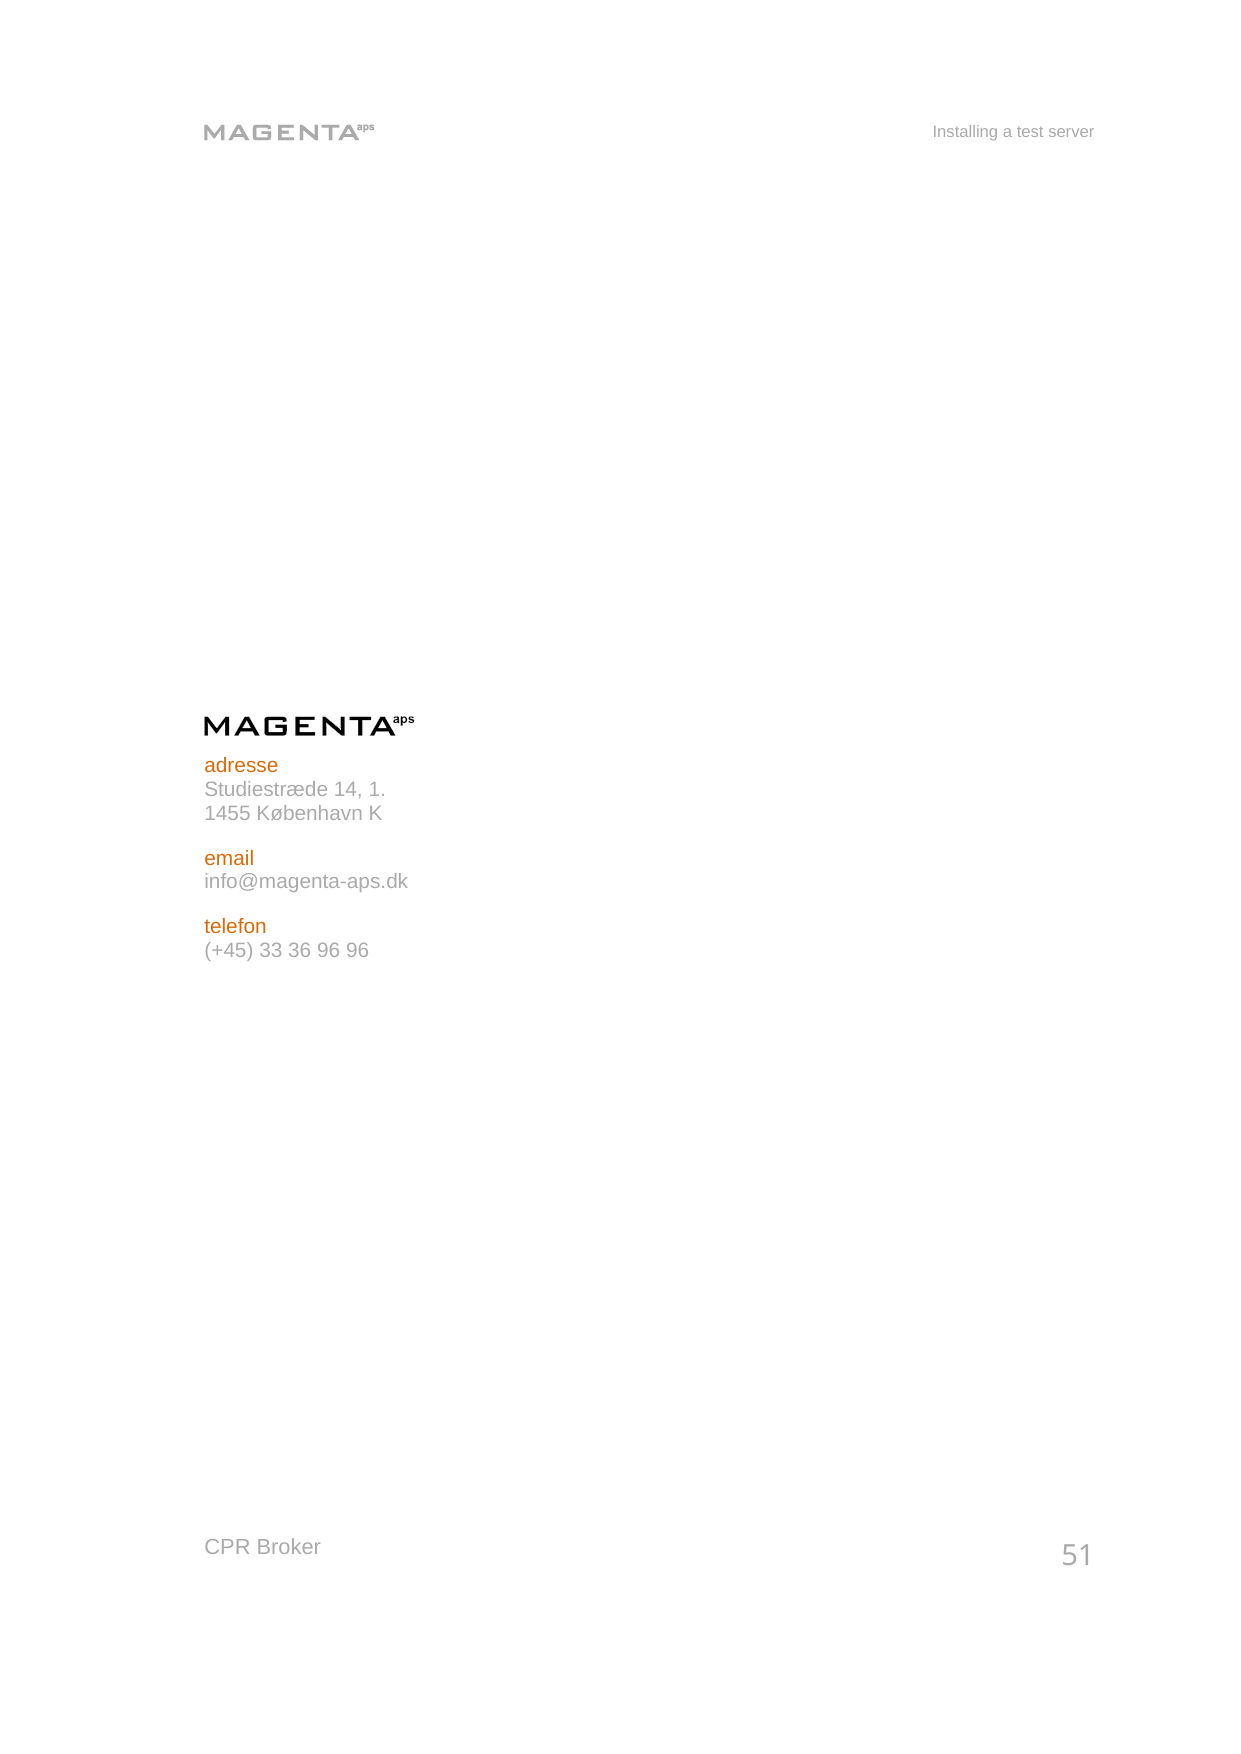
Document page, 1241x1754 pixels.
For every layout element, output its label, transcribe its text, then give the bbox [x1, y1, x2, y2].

text telefon (+45) 33 36 96 96 [204, 914, 1094, 962]
text email info@magenta-aps.dk [204, 845, 1094, 893]
text adresse Studiestræde 14, 1. 1455 København K [204, 753, 1094, 824]
